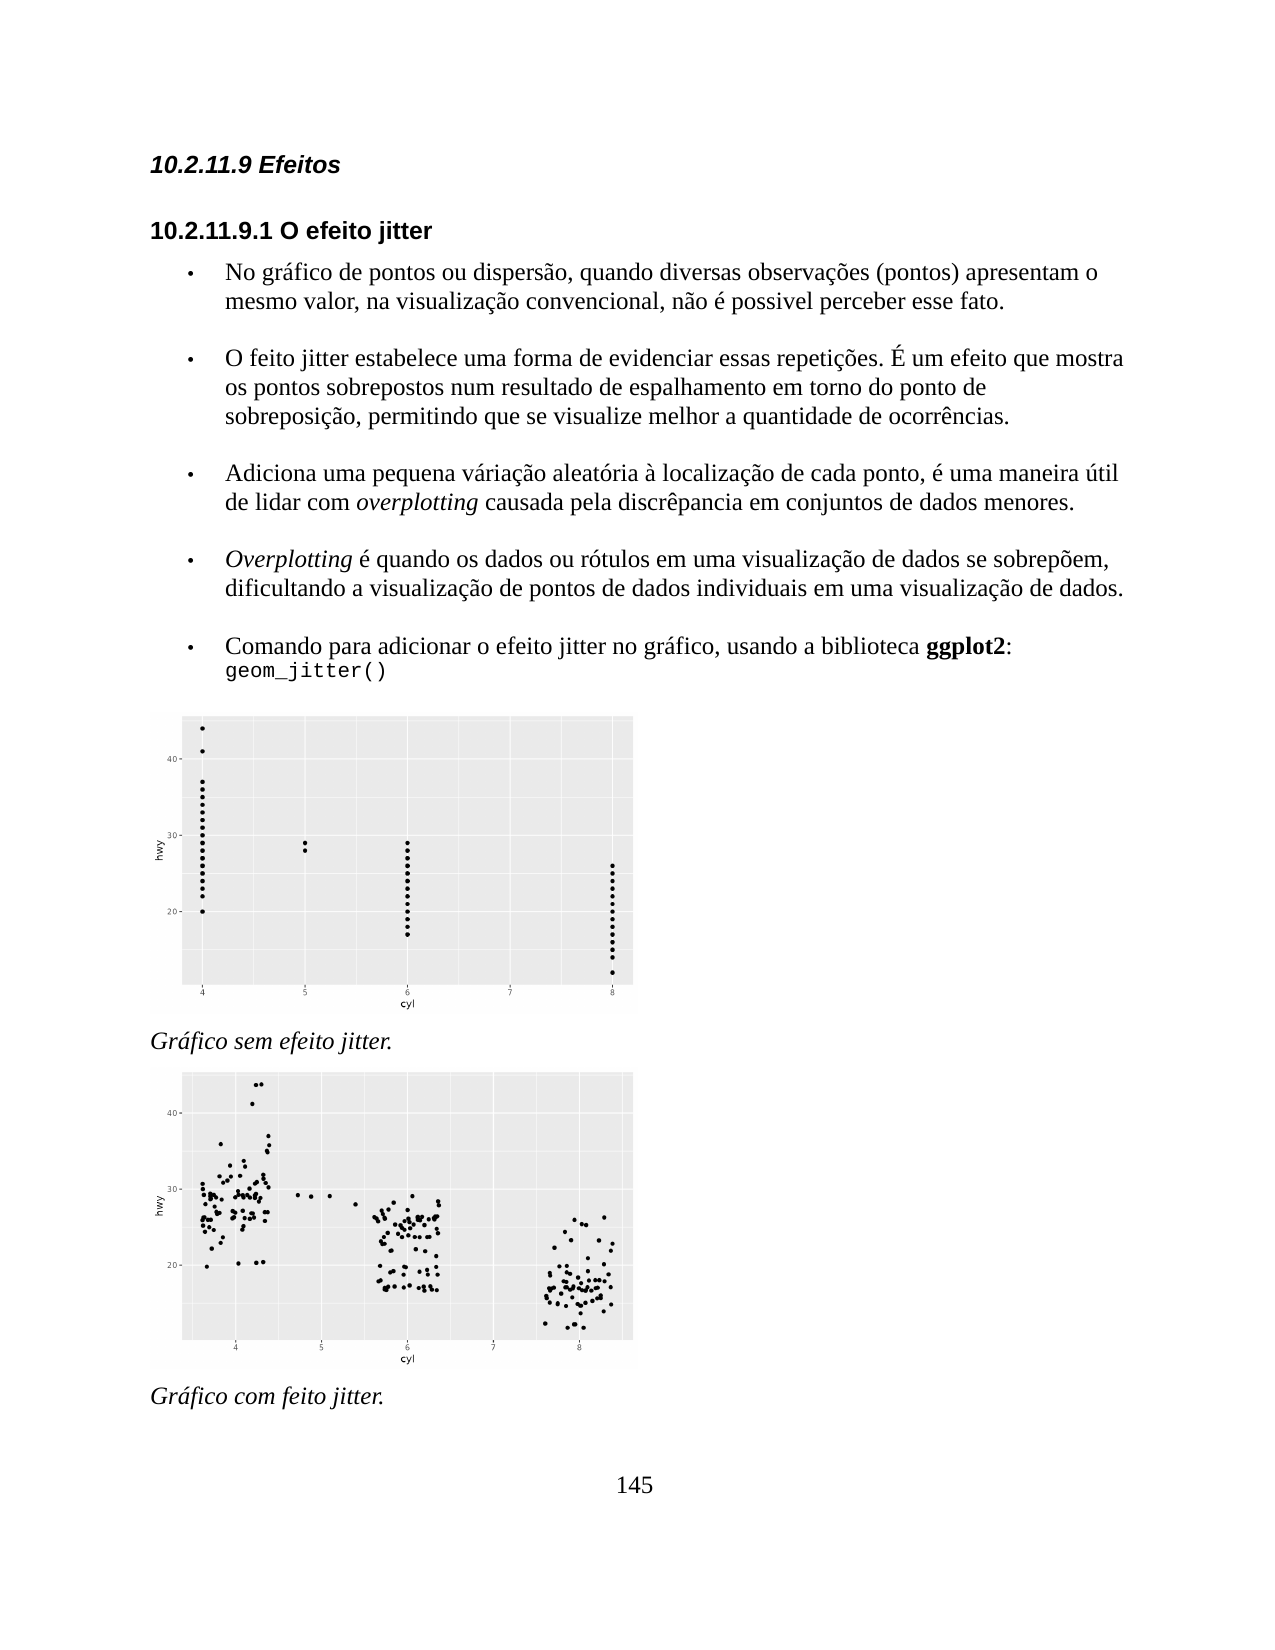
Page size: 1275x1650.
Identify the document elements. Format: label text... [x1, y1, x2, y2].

list Adiciona uma pequena váriação aleatória à localização de cada ponto, é uma maneira útil de lidar com overplotting causada pela discrêpancia em conjuntos de dados menores. [187, 458, 1125, 544]
text Gráfico com feito jitter. [150, 1381, 1125, 1410]
list Comando para adicionar o efeito jitter no gráfico, usando a biblioteca ggplot2: geom_jitter() [187, 631, 1125, 712]
picture [150, 712, 638, 1014]
list O feito jitter estabelece uma forma de evidenciar essas repetições. É um efeito que mostra os pontos sobrepostos num resultado de espalhamento em torno do ponto de sobreposição, permitindo que se visualize melhor a quantidade de ocorrências. [187, 343, 1125, 458]
list Overplotting é quando os dados ou rótulos em uma visualização de dados se sobrepõem, dificultando a visualização de pontos de dados individuais em uma visualização de dados. [187, 544, 1125, 631]
subtitle 10.2.11.9.1 O efeito jitter [150, 216, 1125, 244]
list No gráfico de pontos ou dispersão, quando diversas observações (pontos) apresentam o mesmo valor, na visualização convencional, não é possivel perceber esse fato. [187, 257, 1125, 343]
picture [150, 1067, 638, 1369]
text Gráfico sem efeito jitter. [150, 1026, 1125, 1055]
subtitle 10.2.11.9 Efeitos [150, 150, 1125, 178]
